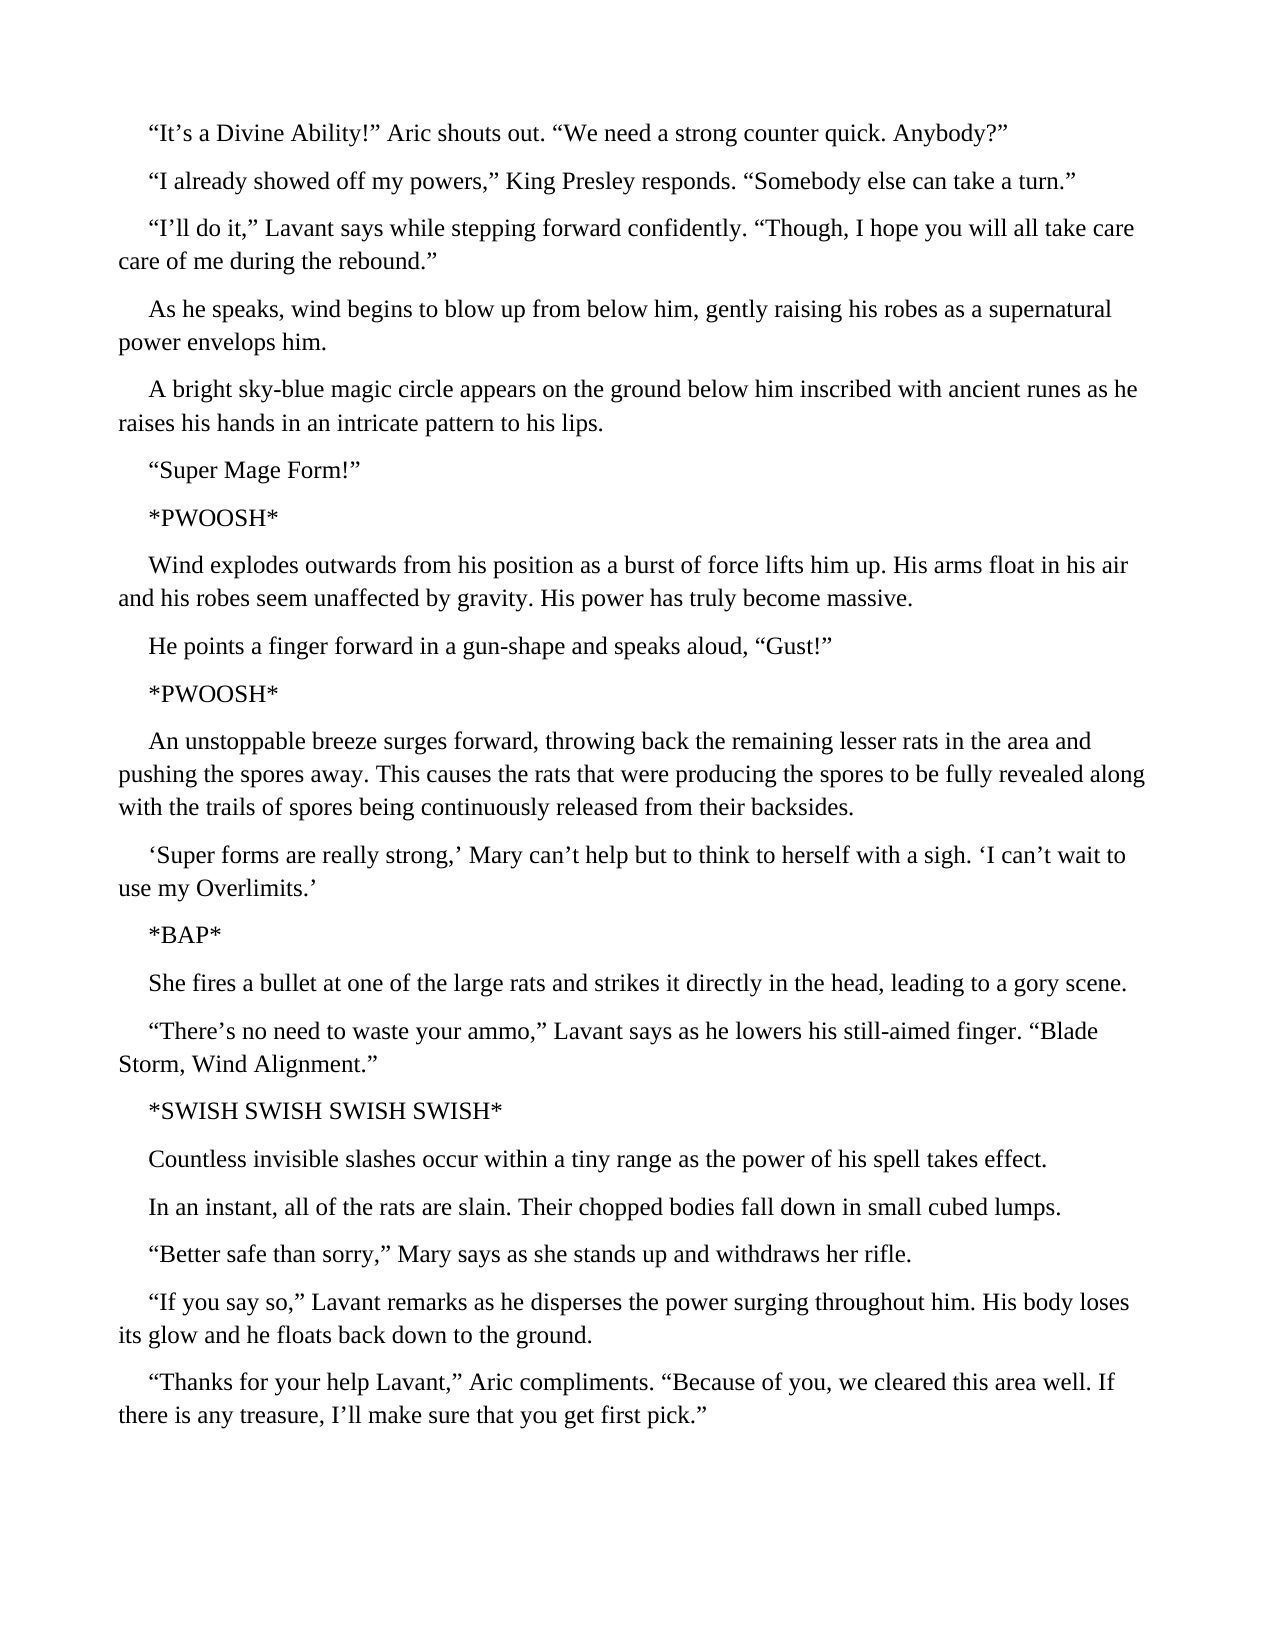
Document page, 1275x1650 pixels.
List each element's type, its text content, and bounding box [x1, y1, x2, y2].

text *PWOOSH* [118, 679, 1157, 707]
text “Super Mage Form!” [118, 455, 1157, 484]
text *SWISH SWISH SWISH SWISH* [118, 1096, 1157, 1125]
text In an instant, all of the rats are slain. Their chopped bodies fall down in small cubed lumps. [118, 1192, 1157, 1220]
text He points a finger forward in a gun-shape and speaks aloud, “Gust!” [118, 631, 1157, 660]
text An unstoppable breeze surges forward, throwing back the remaining lesser rats in the area and pushing the spores away. This causes the rats that were producing the spores to be fully revealed along with the trails of spores being continuously released from their backsides. [118, 726, 1157, 821]
text “There’s no need to waste your ammo,” Lavant says as he lowers his still-aimed finger. “Blade Storm, Wind Alignment.” [118, 1016, 1157, 1077]
text “Thanks for your help Lavant,” Aric compliments. “Because of you, we cleared this area well. If there is any treasure, I’ll make sure that you get first pick.” [118, 1367, 1157, 1429]
text A bright sky-blue magic circle appears on the ground below him inscribed with ancient runes as he raises his hands in an intricate pattern to his lips. [118, 374, 1157, 436]
text Wind explodes outwards from his position as a burst of force lifts him up. His arms float in his air and his robes seem unaffected by gravity. His power has truly become massive. [118, 550, 1157, 612]
text “It’s a Divine Ability!” Aric shouts out. “We need a strong counter quick. Anybody?” [118, 118, 1157, 147]
text “Better safe than sorry,” Mary says as she stands up and withdraws her rifle. [118, 1239, 1157, 1268]
text Countless invisible slashes occur within a tiny range as the power of his spell takes effect. [118, 1144, 1157, 1173]
text *PWOOSH* [118, 503, 1157, 532]
text *BAP* [118, 921, 1157, 949]
text “I’ll do it,” Lavant says while stepping forward confidently. “Though, I hope you will all take care care of me during the rebound.” [118, 213, 1157, 275]
text “If you say so,” Lavant remarks as he disperses the power surging throughout him. His body loses its glow and he floats back down to the ground. [118, 1287, 1157, 1348]
text “I already showed off my powers,” King Presley responds. “Somebody else can take a turn.” [118, 166, 1157, 194]
text As he speaks, wind begins to blow up from below him, gently raising his robes as a supernatural power envelops him. [118, 294, 1157, 356]
text ‘Super forms are really strong,’ Mary can’t help but to think to herself with a sigh. ‘I can’t wait to use my Overlimits.’ [118, 840, 1157, 902]
text She fires a bullet at one of the large rats and strikes it directly in the head, leading to a gory scene. [118, 968, 1157, 997]
